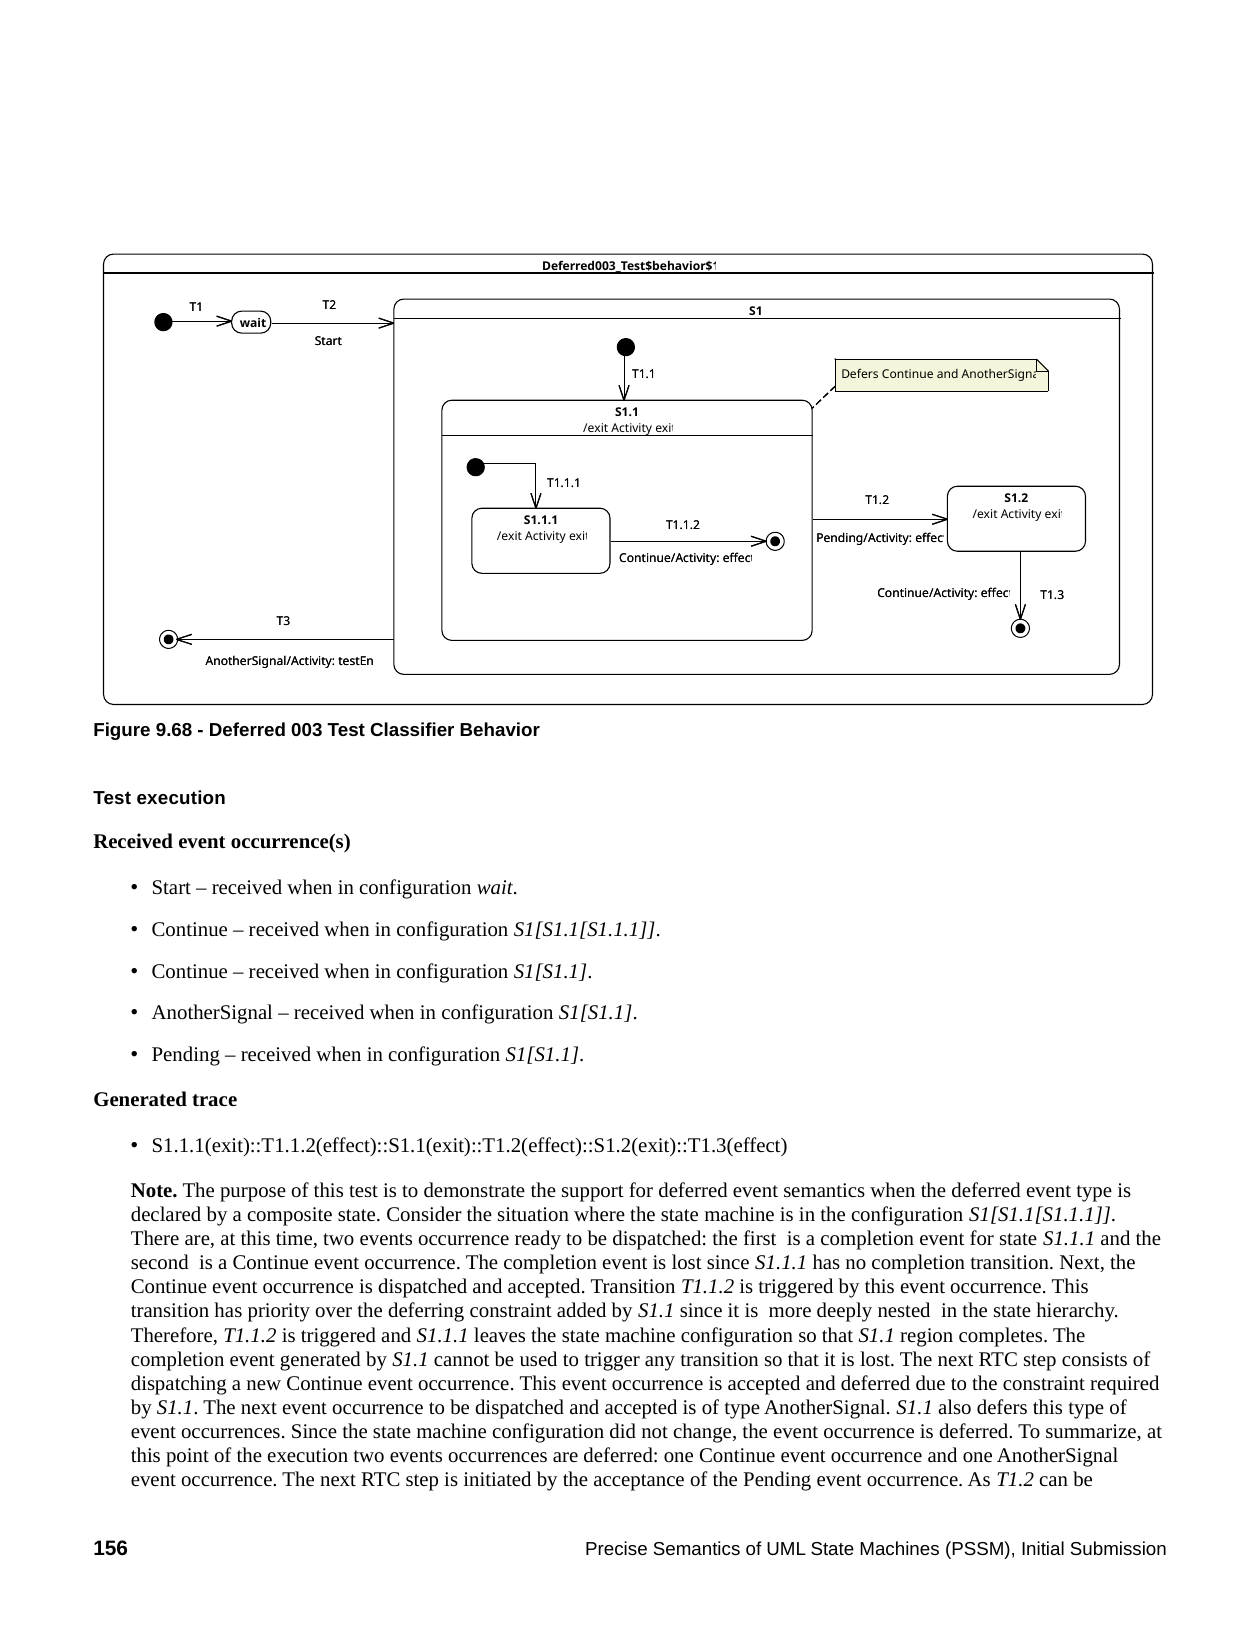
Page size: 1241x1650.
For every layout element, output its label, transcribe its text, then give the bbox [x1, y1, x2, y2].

list Pending – received when in configuration S1[S1.1]. [131, 1041, 1164, 1066]
list Continue – received when in configuration S1[S1.1]. [131, 958, 1164, 983]
text Figure 9.68 - Deferred 003 Test Classifier Behavior [93, 243, 1164, 741]
list AnotherSignal – received when in configuration S1[S1.1]. [131, 999, 1164, 1024]
subtitle Test execution [93, 787, 1164, 808]
list S1.1.1(exit)::T1.1.2(effect)::S1.1(exit)::T1.2(effect)::S1.2(exit)::T1.3(effect) [131, 1132, 1164, 1157]
list Continue – received when in configuration S1[S1.1[S1.1.1]]. [131, 916, 1164, 941]
text Received event occurrence(s) [93, 829, 1164, 853]
list Start – received when in configuration wait. [131, 874, 1164, 899]
text Generated trace [93, 1087, 1164, 1111]
text Note. The purpose of this test is to demonstrate the support for deferred event semantics when the deferred event type is declared by a composite state. Consider the situation where the state machine is in the configuration S1[S1.1[S1.1.1]]. There are, at this time, two events occurrence ready to be dispatched: the first is a completion event for state S1.1.1 and the second is a Continue event occurrence. The completion event is lost since S1.1.1 has no completion transition. Next, the Continue event occurrence is dispatched and accepted. Transition T1.1.2 is triggered by this event occurrence. This transition has priority over the deferring constraint added by S1.1 since it is more deeply nested in the state hierarchy. Therefore, T1.1.2 is triggered and S1.1.1 leaves the state machine configuration so that S1.1 region completes. The completion event generated by S1.1 cannot be used to trigger any transition so that it is lost. The next RTC step consists of dispatching a new Continue event occurrence. This event occurrence is accepted and deferred due to the constraint required by S1.1. The next event occurrence to be dispatched and accepted is of type AnotherSignal. S1.1 also defers this type of event occurrences. Since the state machine configuration did not change, the event occurrence is deferred. To summarize, at this point of the execution two events occurrences are deferred: one Continue event occurrence and one AnotherSignal event occurrence. The next RTC step is initiated by the acceptance of the Pending event occurrence. As T1.2 can be [131, 1178, 1164, 1491]
